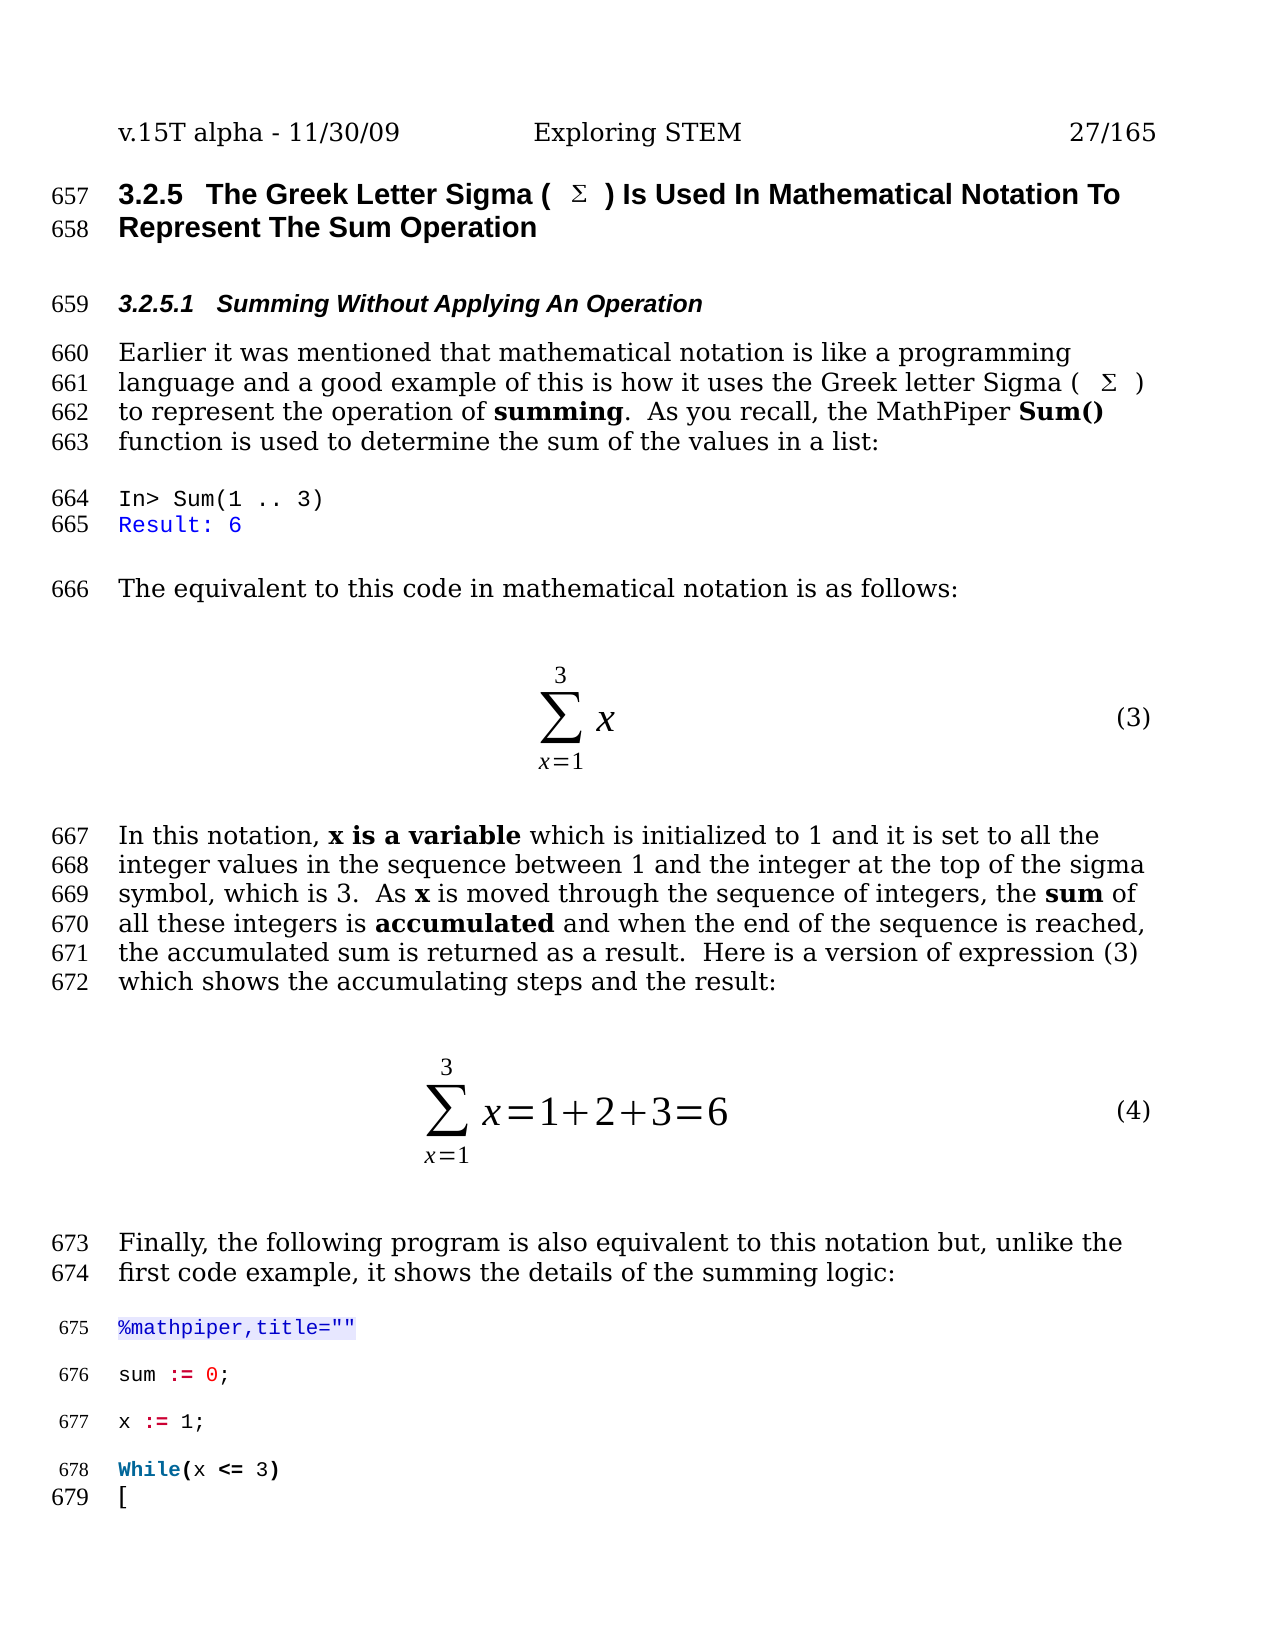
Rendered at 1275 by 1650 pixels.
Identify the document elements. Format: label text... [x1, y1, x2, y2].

text x := 1; [118, 1411, 1157, 1435]
text While(x <= 3) [118, 1458, 1157, 1482]
text Finally, the following program is also equivalent to this notation but, unlike the first code example, it shows the details of the summing logic: [118, 1229, 1157, 1287]
table_header [118, 654, 1041, 782]
text Result: 6 [118, 514, 1157, 540]
text In> Sum(1 .. 3) [118, 488, 1157, 514]
text [ [118, 1482, 1157, 1511]
text The equivalent to this code in mathematical notation is as follows: [118, 574, 1157, 604]
table_header (3) [1041, 654, 1157, 782]
table_header (4) [1041, 1046, 1157, 1176]
subtitle Summing Without Applying An Operation [118, 289, 1157, 317]
subtitle The Greek Letter Sigma () Is Used In Mathematical Notation To Represent The Sum Operation [118, 177, 1157, 244]
text Earlier it was mentioned that mathematical notation is like a programming language and a good example of this is how it uses the Greek letter Sigma () to represent the operation of summing. As you recall, the MathPiper Sum() function is used to determine the sum of the values in a list: [118, 338, 1157, 456]
text In this notation, x is a variable which is initialized to 1 and it is set to all the integer values in the sequence between 1 and the integer at the top of the sigma symbol, which is 3. As x is moved through the sequence of integers, the sum of all these integers is accumulated and when the end of the sequence is reached, the accumulated sum is returned as a result. Here is a version of expression (3) which shows the accumulating steps and the result: [118, 821, 1157, 996]
table_header [118, 1046, 1041, 1176]
text sum := 0; [118, 1364, 1157, 1388]
text %mathpiper,title="" [118, 1317, 1157, 1340]
